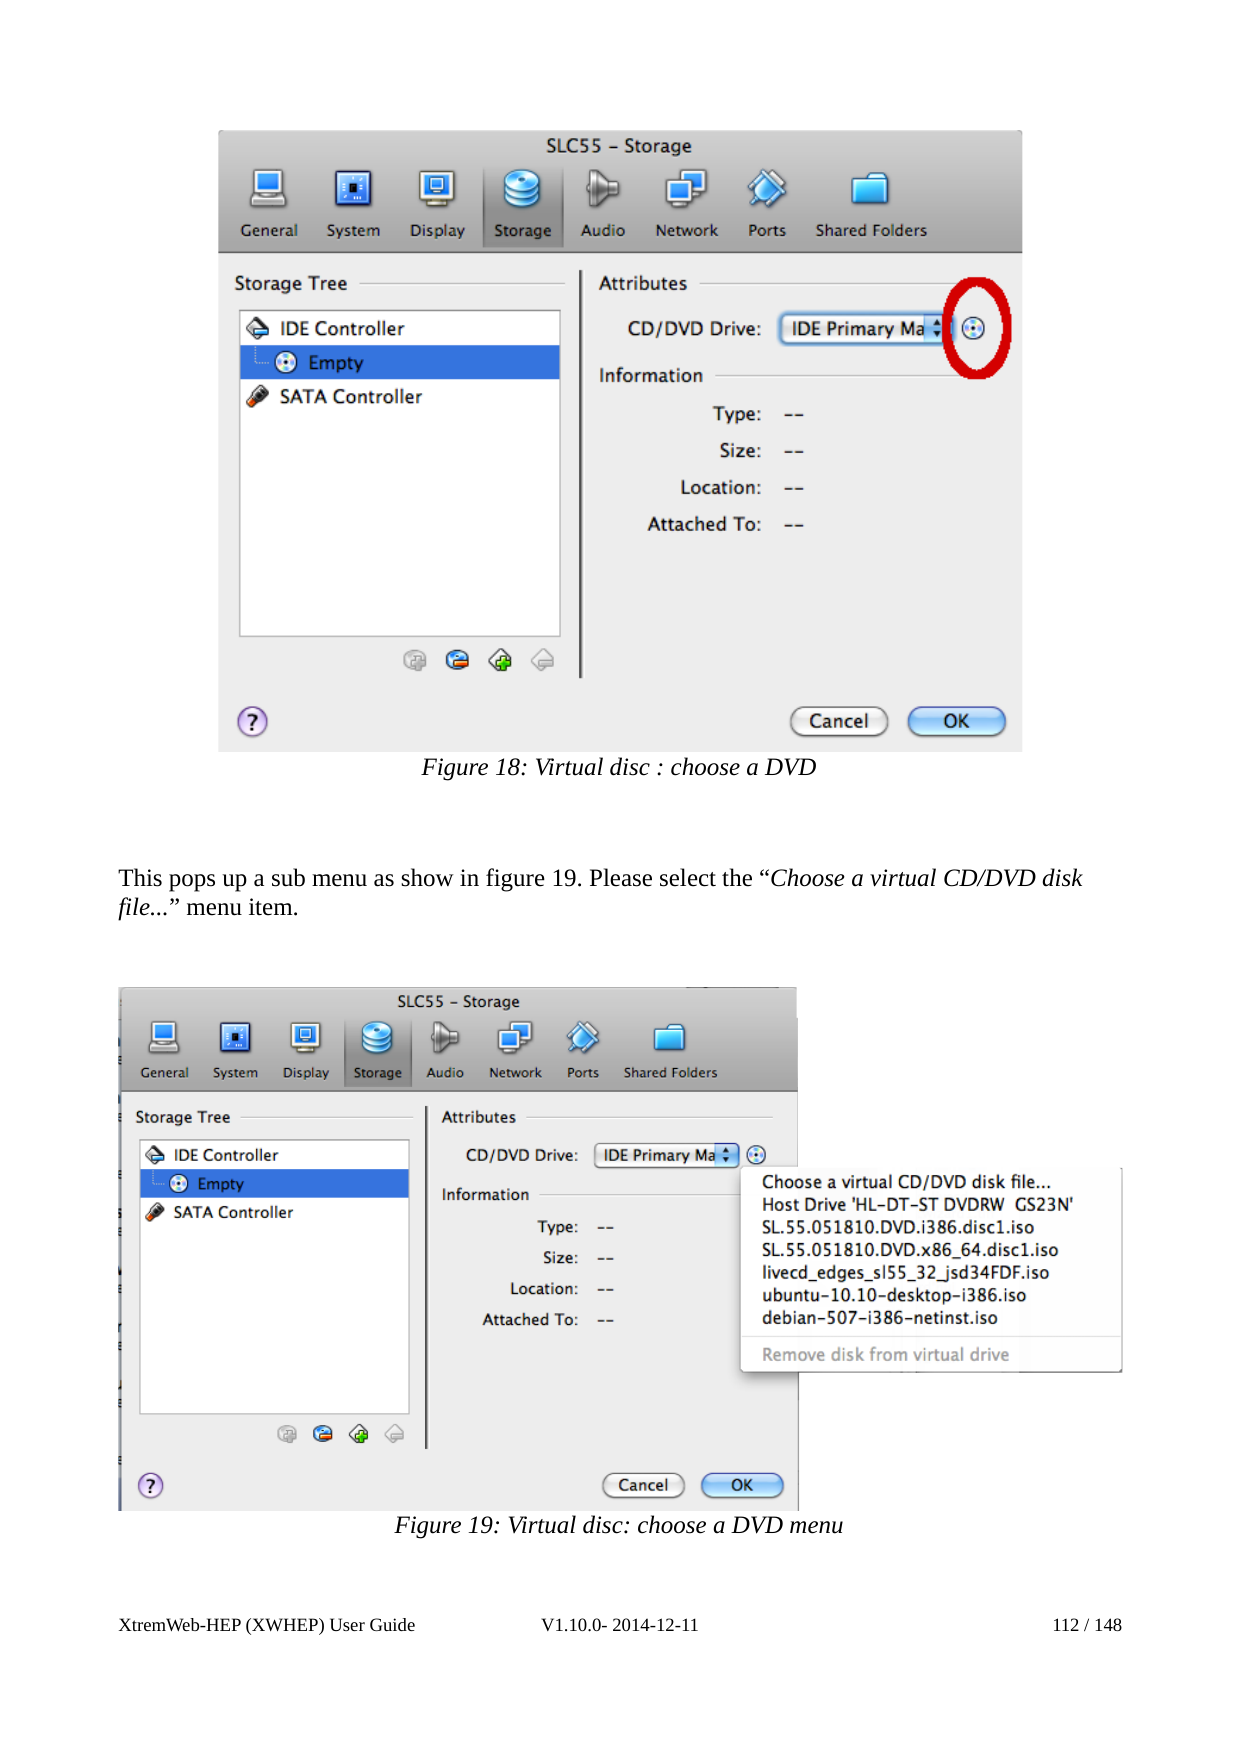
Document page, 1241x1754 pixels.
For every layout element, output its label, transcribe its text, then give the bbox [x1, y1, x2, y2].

text This pops up a sub menu as show in figure 19. Please select the “Choose a virtual CD/DVD disk file...” menu item. [118, 863, 1122, 921]
text Figure 19: Virtual disc: choose a DVD menu [118, 1511, 1122, 1539]
picture [218, 130, 1023, 752]
text Figure 18: Virtual disc : choose a DVD [218, 752, 1022, 781]
picture [118, 987, 1123, 1511]
